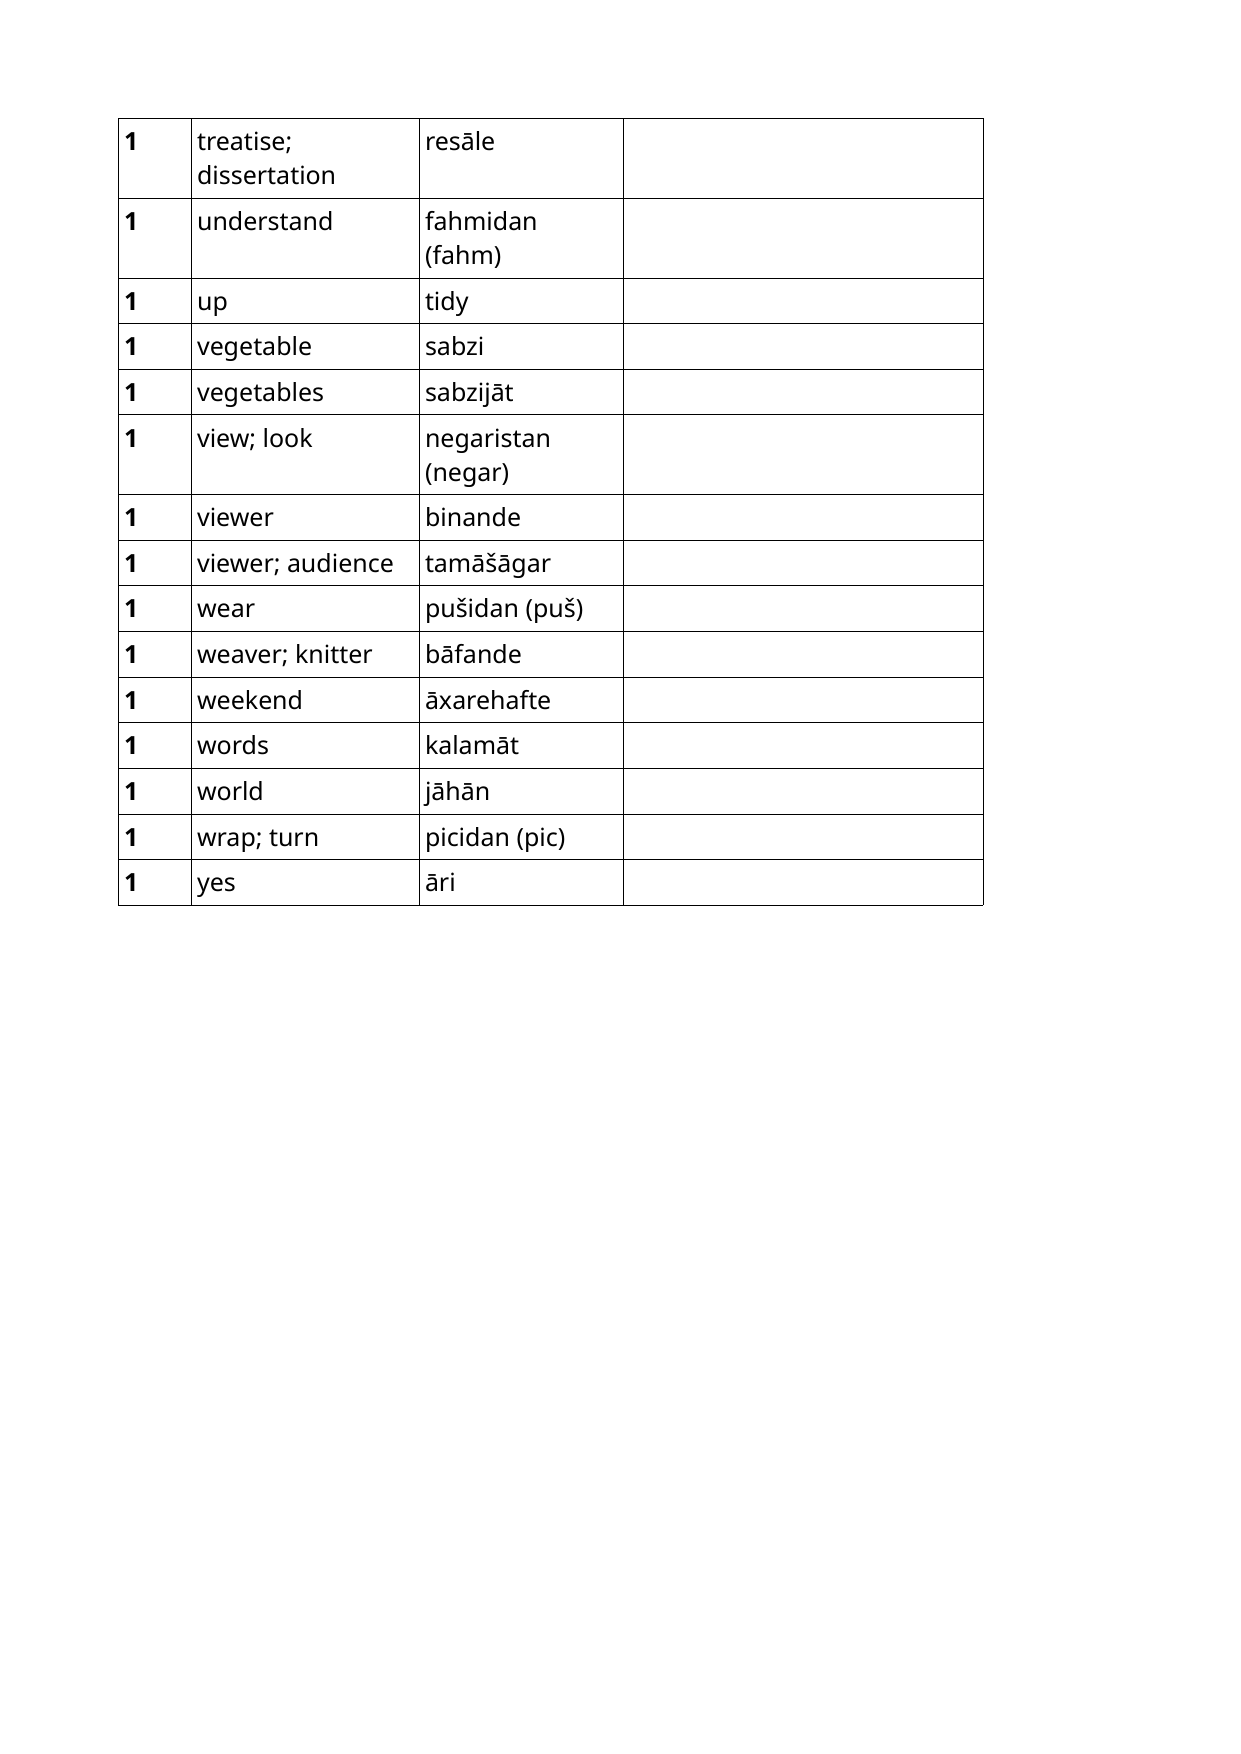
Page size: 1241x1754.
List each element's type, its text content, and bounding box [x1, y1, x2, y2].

table_cell bāfande [420, 632, 623, 677]
table_cell āxarehafte [420, 678, 623, 722]
table_cell [624, 324, 983, 369]
table_cell tidy [420, 279, 623, 323]
table_cell wear [192, 586, 419, 631]
table_cell [624, 415, 983, 494]
table_cell [624, 541, 983, 585]
table_cell 1 [119, 199, 191, 277]
table_cell picidan (pic) [420, 815, 623, 859]
table_cell [624, 632, 983, 677]
table_cell [624, 723, 983, 768]
table_cell fahmidan (fahm) [420, 199, 623, 277]
table_cell 1 [119, 370, 191, 414]
table_cell wrap; turn [192, 815, 419, 859]
table_cell kalamāt [420, 723, 623, 768]
table_cell [624, 495, 983, 540]
table_cell [624, 119, 983, 198]
table_cell negaristan (negar) [420, 415, 623, 494]
table_cell sabzijāt [420, 370, 623, 414]
table_cell up [192, 279, 419, 323]
table_cell viewer [192, 495, 419, 540]
table_cell āri [420, 860, 623, 905]
table_cell 1 [119, 495, 191, 540]
table_cell [624, 769, 983, 813]
table_cell sabzi [420, 324, 623, 369]
table_cell weaver; knitter [192, 632, 419, 677]
table_cell view; look [192, 415, 419, 494]
table_cell world [192, 769, 419, 813]
table_cell 1 [119, 723, 191, 768]
table_cell [624, 199, 983, 277]
table_cell understand [192, 199, 419, 277]
table_cell viewer; audience [192, 541, 419, 585]
table_cell [624, 279, 983, 323]
table_cell 1 [119, 678, 191, 722]
table_cell 1 [119, 279, 191, 323]
table_cell vegetables [192, 370, 419, 414]
table_cell [624, 815, 983, 859]
table_cell 1 [119, 541, 191, 585]
table_cell [624, 370, 983, 414]
table_cell 1 [119, 632, 191, 677]
table_cell resāle [420, 119, 623, 198]
table_cell 1 [119, 324, 191, 369]
table_cell [624, 586, 983, 631]
table_cell binande [420, 495, 623, 540]
table_cell jāhān [420, 769, 623, 813]
table_cell [624, 860, 983, 905]
table_cell 1 [119, 860, 191, 905]
table_cell [624, 678, 983, 722]
table_cell pušidan (puš) [420, 586, 623, 631]
table_cell treatise; dissertation [192, 119, 419, 198]
table_cell yes [192, 860, 419, 905]
table_cell weekend [192, 678, 419, 722]
table_cell 1 [119, 586, 191, 631]
table_cell 1 [119, 815, 191, 859]
table_cell 1 [119, 769, 191, 813]
table_cell words [192, 723, 419, 768]
table_cell 1 [119, 119, 191, 198]
table_cell 1 [119, 415, 191, 494]
table_cell tamāšāgar [420, 541, 623, 585]
table_cell vegetable [192, 324, 419, 369]
